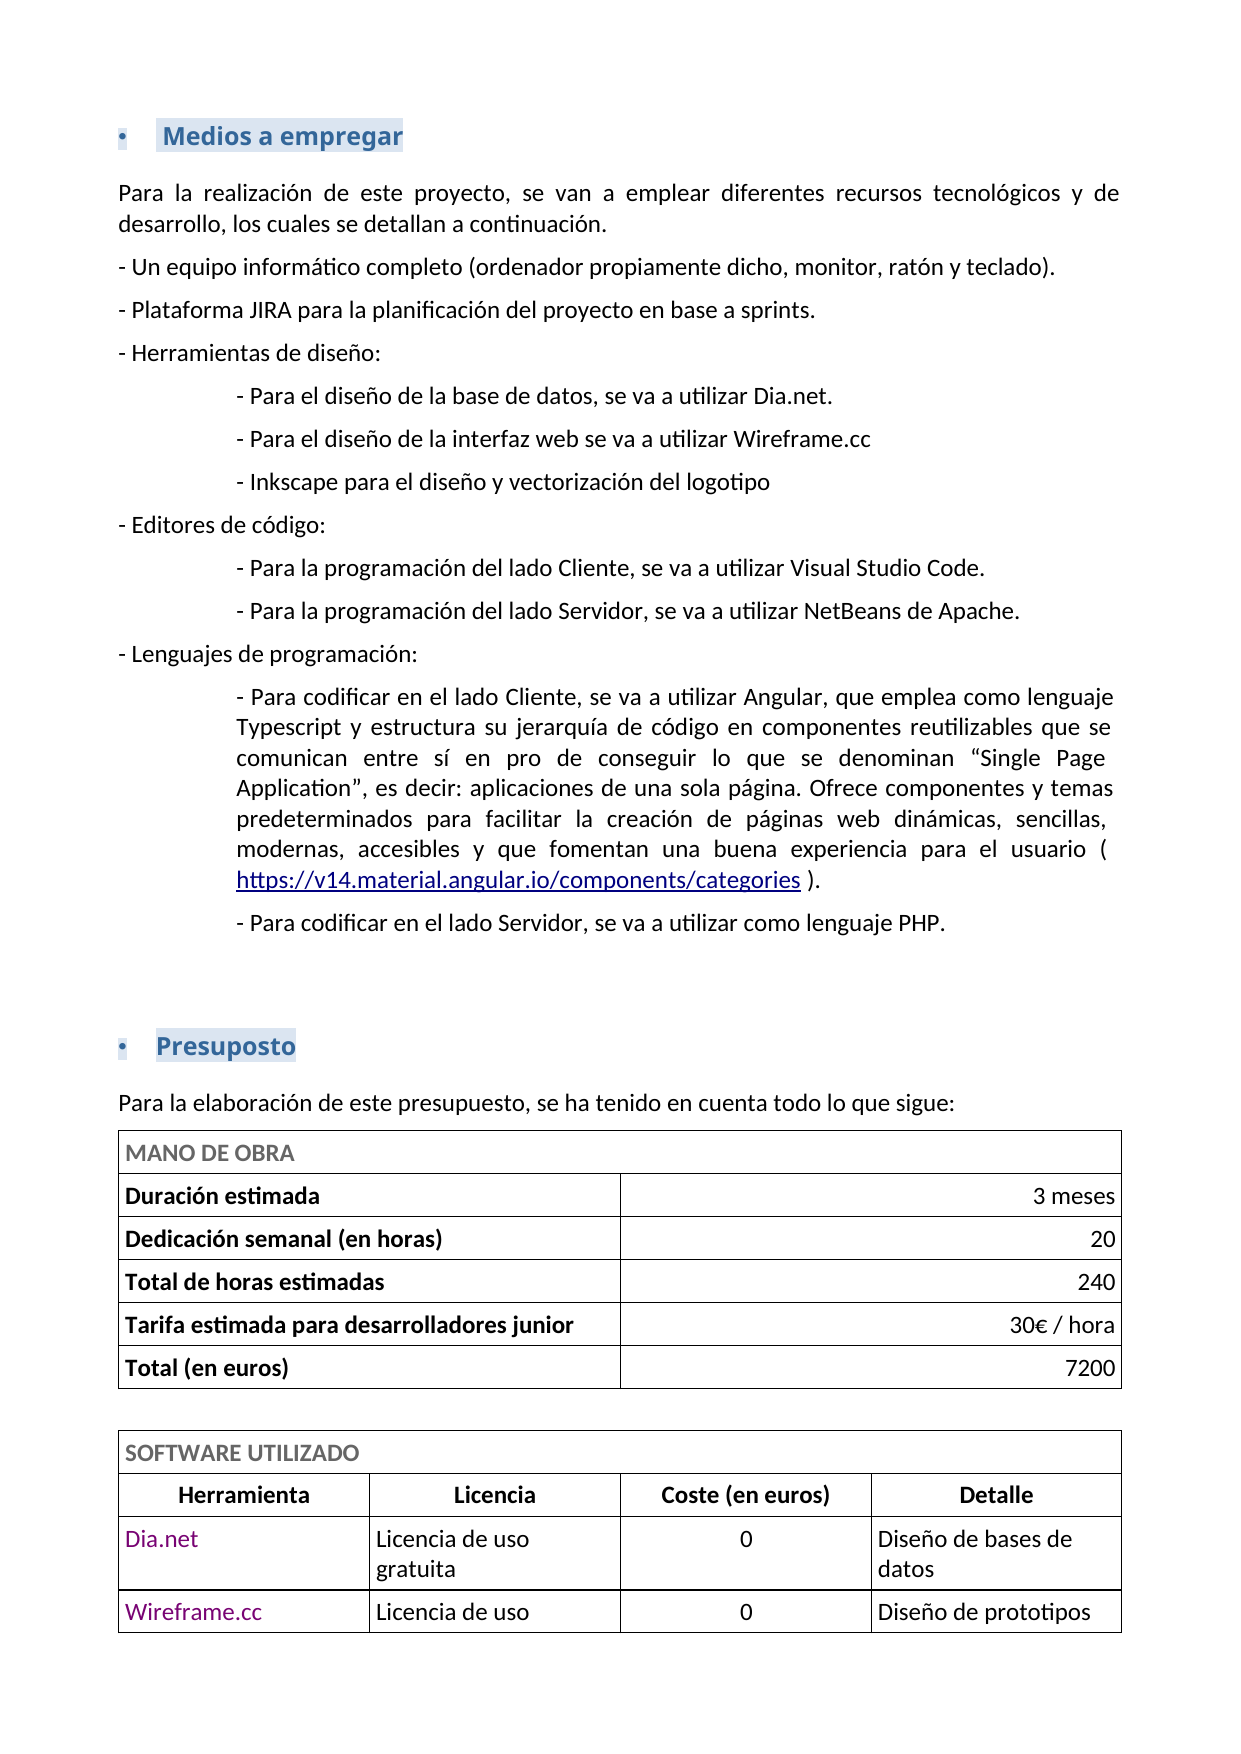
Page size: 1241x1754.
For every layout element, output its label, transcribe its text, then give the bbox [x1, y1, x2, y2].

table_cell Detalle [872, 1474, 1121, 1516]
table_cell Total (en euros) [119, 1346, 620, 1388]
text - Editores de código: [118, 509, 1122, 539]
list Medios a empregar [118, 118, 1122, 152]
table_cell Licencia de uso gratuita [370, 1517, 620, 1589]
table_cell 3 meses [621, 1174, 1121, 1216]
table_header SOFTWARE UTILIZADO [119, 1431, 1121, 1473]
text - Para codificar en el lado Servidor, se va a utilizar como lenguaje PHP. [118, 907, 1122, 938]
table_cell Tarifa estimada para desarrolladores junior [119, 1303, 620, 1345]
text - Para codificar en el lado Cliente, se va a utilizar Angular, que emplea como lenguaje Typescript y estructura su jerarquía de código en componentes reutilizables que se comunican entre sí en pro de conseguir lo que se denominan “Single Page Application”, es decir: aplicaciones de una sola página. Ofrece componentes y temas predeterminados para facilitar la creación de páginas web dinámicas, sencillas, modernas, accesibles y que fomentan una buena experiencia para el usuario ( https://v14.material.angular.io/components/categories ). [118, 681, 1122, 894]
table_cell 30€ / hora [621, 1303, 1121, 1345]
table_cell Duración estimada [119, 1174, 620, 1216]
text - Para el diseño de la base de datos, se va a utilizar Dia.net. [118, 380, 1122, 410]
table_cell Diseño de prototipos [872, 1591, 1121, 1632]
table_cell 0 [621, 1517, 871, 1589]
text - Herramientas de diseño: [118, 337, 1122, 367]
text - Lenguajes de programación: [118, 638, 1122, 668]
table_cell Diseño de bases de datos [872, 1517, 1121, 1589]
table_header MANO DE OBRA [119, 1131, 1121, 1173]
table_cell Licencia [370, 1474, 620, 1516]
text Para la realización de este proyecto, se van a emplear diferentes recursos tecnológicos y de desarrollo, los cuales se detallan a continuación. [118, 177, 1122, 238]
table_cell Wireframe.cc [119, 1591, 369, 1632]
text - Para el diseño de la interfaz web se va a utilizar Wireframe.cc [118, 423, 1122, 453]
table_cell 240 [621, 1260, 1121, 1302]
table_cell Dedicación semanal (en horas) [119, 1217, 620, 1259]
table_cell Total de horas estimadas [119, 1260, 620, 1302]
table_cell Licencia de uso [370, 1591, 620, 1632]
text - Para la programación del lado Servidor, se va a utilizar NetBeans de Apache. [118, 595, 1122, 625]
table_cell Dia.net [119, 1517, 369, 1589]
text - Para la programación del lado Cliente, se va a utilizar Visual Studio Code. [118, 552, 1122, 582]
table_cell Herramienta [119, 1474, 369, 1516]
text Para la elaboración de este presupuesto, se ha tenido en cuenta todo lo que sigue: [118, 1087, 1122, 1118]
table_cell 0 [621, 1591, 871, 1632]
table_cell 20 [621, 1217, 1121, 1259]
table_cell 7200 [621, 1346, 1121, 1388]
text - Plataforma JIRA para la planificación del proyecto en base a sprints. [118, 294, 1122, 324]
table_cell Coste (en euros) [621, 1474, 871, 1516]
text - Un equipo informático completo (ordenador propiamente dicho, monitor, ratón y teclado). [118, 251, 1122, 281]
text - Inkscape para el diseño y vectorización del logotipo [118, 466, 1122, 496]
list Presuposto [118, 1028, 1122, 1062]
